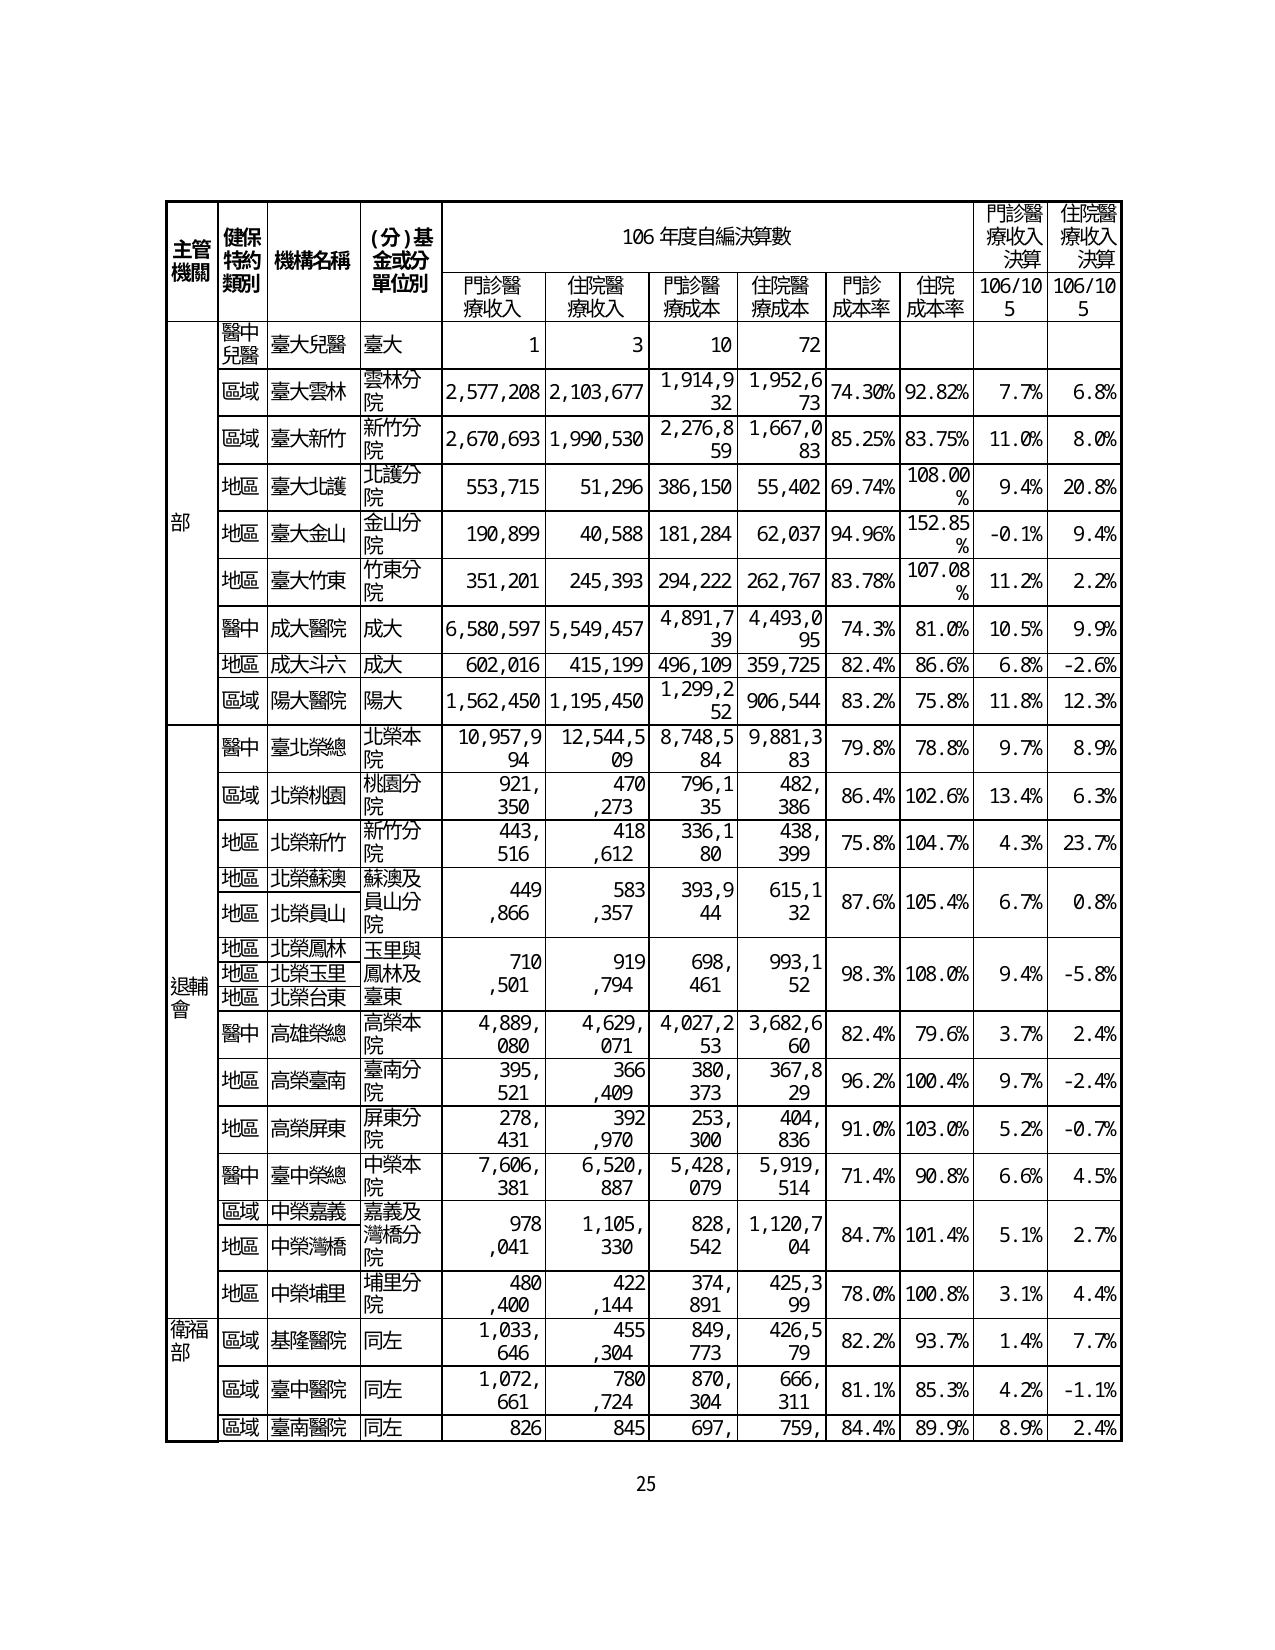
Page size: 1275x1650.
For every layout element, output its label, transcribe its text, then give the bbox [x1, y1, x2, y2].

table_cell 2.2% [1048, 559, 1120, 605]
table_cell 高雄榮總 [268, 1012, 360, 1058]
table_cell 地區 [219, 1107, 267, 1152]
table_cell 553,715 [443, 465, 545, 510]
table_cell 屏東分院 [361, 1107, 441, 1152]
table_cell -0.7% [1048, 1107, 1120, 1152]
table_cell 919,794 [546, 938, 648, 1010]
table_cell 地區 [219, 893, 267, 937]
table_cell 84.4% [827, 1416, 899, 1440]
table_cell 336,180 [650, 821, 737, 866]
table_header 住院醫療收入決算 [1048, 203, 1120, 272]
table_cell 1,033,646 [443, 1319, 545, 1365]
table_cell 地區 [219, 938, 267, 961]
table_cell 5,549,457 [546, 607, 648, 652]
table_cell 臺中榮總 [268, 1154, 360, 1200]
table_cell -0.1% [974, 512, 1047, 558]
table_cell 81.1% [827, 1367, 899, 1414]
table_cell 門診醫 療收入 [443, 273, 545, 321]
table_cell 1,952,673 [738, 370, 825, 415]
table_cell 351,201 [443, 559, 545, 605]
table_cell 69.74% [827, 465, 899, 510]
table_cell 23.7% [1048, 821, 1120, 866]
table_cell 84.7% [827, 1201, 899, 1270]
table_cell 基隆醫院 [268, 1319, 360, 1365]
table_cell 449,866 [443, 868, 545, 937]
table_cell 同左 [361, 1367, 441, 1414]
table_cell 278,431 [443, 1107, 545, 1152]
table_cell 710,501 [443, 938, 545, 1010]
table_cell 中榮嘉義 [268, 1201, 360, 1224]
table_cell 104.7% [901, 821, 973, 866]
table_cell 10,957,994 [443, 726, 545, 772]
table_cell 地區 [219, 987, 267, 1010]
table_cell 3.7% [974, 1012, 1047, 1058]
table_cell 86.6% [901, 654, 973, 677]
table_cell 北榮台東 [268, 987, 360, 1010]
table_cell 新竹分院 [361, 417, 441, 463]
table_cell 1,120,704 [738, 1201, 825, 1270]
table_cell 83.78% [827, 559, 899, 605]
table_cell 11.2% [974, 559, 1047, 605]
table_cell 區域 [219, 1367, 267, 1414]
table_cell 區域 [219, 417, 267, 463]
table_cell 9.7% [974, 726, 1047, 772]
table_cell 496,109 [650, 654, 737, 677]
table_cell 253,300 [650, 1107, 737, 1152]
table_cell 87.6% [827, 868, 899, 937]
table_cell 區域 [219, 1416, 267, 1440]
table_cell 10.5% [974, 607, 1047, 652]
table_cell 3 [546, 322, 648, 368]
table_header (分)基金或分單位別 [361, 203, 441, 321]
table_cell 386,150 [650, 465, 737, 510]
table_cell 地區 [219, 1272, 267, 1317]
table_cell 55,402 [738, 465, 825, 510]
table_cell 906,544 [738, 678, 825, 724]
table_cell 區域 [219, 678, 267, 724]
table_cell 83.2% [827, 678, 899, 724]
table_cell 426,579 [738, 1319, 825, 1365]
table_cell 成大斗六 [268, 654, 360, 677]
table_cell 地區 [219, 559, 267, 605]
table_cell 1,299,252 [650, 678, 737, 724]
table_cell 4,493,095 [738, 607, 825, 652]
table_cell 區域 [219, 1201, 267, 1224]
table_cell 3.1% [974, 1272, 1047, 1317]
table_cell 11.8% [974, 678, 1047, 724]
table_cell 666,311 [738, 1367, 825, 1414]
table_cell 393,944 [650, 868, 737, 937]
table_cell 12,544,509 [546, 726, 648, 772]
table_cell 190,899 [443, 512, 545, 558]
table_cell 845 [546, 1416, 648, 1440]
table_cell 4,629,071 [546, 1012, 648, 1058]
table_cell 1,195,450 [546, 678, 648, 724]
table_cell 中榮埔里 [268, 1272, 360, 1317]
table_cell 6.3% [1048, 773, 1120, 819]
table_cell 衛福部 [168, 1319, 217, 1440]
table_cell 臺中醫院 [268, 1367, 360, 1414]
table_cell 7.7% [974, 370, 1047, 415]
table_cell 中榮本院 [361, 1154, 441, 1200]
table_cell 門診醫 療成本 [650, 273, 737, 321]
table_cell -2.6% [1048, 654, 1120, 677]
table_cell 區域 [219, 370, 267, 415]
table_cell 醫中兒醫 [219, 322, 267, 368]
table_cell 71.4% [827, 1154, 899, 1200]
table_cell 1 [443, 322, 545, 368]
table_cell 2.4% [1048, 1012, 1120, 1058]
table_cell 醫中 [219, 607, 267, 652]
table_cell 高榮屏東 [268, 1107, 360, 1152]
table_cell 78.8% [901, 726, 973, 772]
table_cell 1,072,661 [443, 1367, 545, 1414]
table_cell 480,400 [443, 1272, 545, 1317]
table_cell 嘉義及灣橋分院 [361, 1201, 441, 1270]
table_cell 4,027,253 [650, 1012, 737, 1058]
table_cell 臺大兒醫 [268, 322, 360, 368]
table_cell 11.0% [974, 417, 1047, 463]
table_cell 392,970 [546, 1107, 648, 1152]
table_cell 108.00% [901, 465, 973, 510]
table_cell 82.4% [827, 1012, 899, 1058]
table_cell 同左 [361, 1319, 441, 1365]
table_cell 870,304 [650, 1367, 737, 1414]
table_header 主管機關 [168, 203, 217, 321]
table_cell 470,273 [546, 773, 648, 819]
table_cell 地區 [219, 654, 267, 677]
table_cell 404,836 [738, 1107, 825, 1152]
table_cell 92.82% [901, 370, 973, 415]
table_cell 51,296 [546, 465, 648, 510]
table_cell 金山分院 [361, 512, 441, 558]
table_cell 13.4% [974, 773, 1047, 819]
table_cell 9.4% [974, 938, 1047, 1010]
table_cell -1.1% [1048, 1367, 1120, 1414]
table_cell 北榮員山 [268, 893, 360, 937]
table_cell 759, [738, 1416, 825, 1440]
table_cell 臺南分院 [361, 1059, 441, 1105]
table_cell 1,562,450 [443, 678, 545, 724]
table_cell 北榮桃園 [268, 773, 360, 819]
table_cell 98.3% [827, 938, 899, 1010]
table_header 106年度自編決算數 [443, 203, 973, 272]
table_cell 20.8% [1048, 465, 1120, 510]
table_cell 地區 [219, 821, 267, 866]
table_cell 5,919,514 [738, 1154, 825, 1200]
table_cell 395,521 [443, 1059, 545, 1105]
table_cell 玉里與鳳林及臺東 [361, 938, 441, 1010]
table_cell 醫中 [219, 1154, 267, 1200]
table_cell 4.3% [974, 821, 1047, 866]
table_cell 1.4% [974, 1319, 1047, 1365]
table_cell 退輔會 [168, 726, 217, 1317]
table_cell 366,409 [546, 1059, 648, 1105]
table_cell 152.85% [901, 512, 973, 558]
table_cell 8.0% [1048, 417, 1120, 463]
table_cell 成大醫院 [268, 607, 360, 652]
table_cell 380,373 [650, 1059, 737, 1105]
table_cell 86.4% [827, 773, 899, 819]
table_cell 780,724 [546, 1367, 648, 1414]
table_cell 62,037 [738, 512, 825, 558]
table_cell 10 [650, 322, 737, 368]
table_cell 583,357 [546, 868, 648, 937]
table_cell 425,399 [738, 1272, 825, 1317]
table_cell 臺大新竹 [268, 417, 360, 463]
table_cell 79.8% [827, 726, 899, 772]
table_cell 6.7% [974, 868, 1047, 937]
table_cell 106/105 [1048, 273, 1120, 321]
table_cell 1,990,530 [546, 417, 648, 463]
table_header 健保特約類別 [219, 203, 267, 321]
table_cell 成大 [361, 607, 441, 652]
table_cell 4,891,739 [650, 607, 737, 652]
table_cell 9.4% [1048, 512, 1120, 558]
table_cell 106/105 [974, 273, 1047, 321]
table_cell 8.9% [974, 1416, 1047, 1440]
table_cell 262,767 [738, 559, 825, 605]
table_cell 697, [650, 1416, 737, 1440]
table_cell [901, 322, 973, 368]
table_cell 796,135 [650, 773, 737, 819]
table_header 門診醫療收入決算 [974, 203, 1047, 272]
table_cell 108.0% [901, 938, 973, 1010]
table_cell 993,152 [738, 938, 825, 1010]
table_cell 桃園分院 [361, 773, 441, 819]
table_cell 418,612 [546, 821, 648, 866]
table_cell 100.8% [901, 1272, 973, 1317]
table_cell 地區 [219, 963, 267, 986]
table_cell [827, 322, 899, 368]
table_cell 地區 [219, 868, 267, 891]
table_cell 住院 成本率 [901, 273, 973, 321]
table_cell 2.4% [1048, 1416, 1120, 1440]
table_cell 615,132 [738, 868, 825, 937]
table_cell 94.96% [827, 512, 899, 558]
table_cell 地區 [219, 465, 267, 510]
table_cell 住院醫 療收入 [546, 273, 648, 321]
table_cell 區域 [219, 1319, 267, 1365]
table_cell 6.6% [974, 1154, 1047, 1200]
table_cell 85.3% [901, 1367, 973, 1414]
table_cell 臺大雲林 [268, 370, 360, 415]
table_cell 3,682,660 [738, 1012, 825, 1058]
table_cell 6,580,597 [443, 607, 545, 652]
table_cell 4.4% [1048, 1272, 1120, 1317]
table_cell 8.9% [1048, 726, 1120, 772]
table_cell 臺北榮總 [268, 726, 360, 772]
table_cell 9.9% [1048, 607, 1120, 652]
table_cell 臺大金山 [268, 512, 360, 558]
table_cell 294,222 [650, 559, 737, 605]
table_cell 中榮灣橋 [268, 1226, 360, 1270]
table_cell 367,829 [738, 1059, 825, 1105]
table_cell 6,520,887 [546, 1154, 648, 1200]
table_cell 374,891 [650, 1272, 737, 1317]
table_cell 陽大醫院 [268, 678, 360, 724]
table_cell 區域 [219, 773, 267, 819]
table_cell 高榮本院 [361, 1012, 441, 1058]
table_cell 101.4% [901, 1201, 973, 1270]
table_cell 2,276,859 [650, 417, 737, 463]
table_cell 105.4% [901, 868, 973, 937]
table_cell 93.7% [901, 1319, 973, 1365]
table_cell 門診 成本率 [827, 273, 899, 321]
table_cell 陽大 [361, 678, 441, 724]
table_cell 6.8% [1048, 370, 1120, 415]
table_cell 7,606,381 [443, 1154, 545, 1200]
table_cell 新竹分院 [361, 821, 441, 866]
table_cell -2.4% [1048, 1059, 1120, 1105]
table_cell 75.8% [827, 821, 899, 866]
table_cell 0.8% [1048, 868, 1120, 937]
table_cell 921,350 [443, 773, 545, 819]
table_cell 359,725 [738, 654, 825, 677]
table_cell 107.08% [901, 559, 973, 605]
table_cell 978,041 [443, 1201, 545, 1270]
table_cell 79.6% [901, 1012, 973, 1058]
table_cell 74.3% [827, 607, 899, 652]
table_cell 1,105,330 [546, 1201, 648, 1270]
table_cell 蘇澳及員山分院 [361, 868, 441, 937]
table_cell 4.5% [1048, 1154, 1120, 1200]
table_cell 40,588 [546, 512, 648, 558]
table_cell 地區 [219, 1059, 267, 1105]
table_cell 828,542 [650, 1201, 737, 1270]
table_cell 北榮本院 [361, 726, 441, 772]
table_cell 1,667,083 [738, 417, 825, 463]
table_cell 9,881,383 [738, 726, 825, 772]
table_cell 74.30% [827, 370, 899, 415]
table_cell 臺大 [361, 322, 441, 368]
table_cell 102.6% [901, 773, 973, 819]
table_cell 438,399 [738, 821, 825, 866]
table_cell 4.2% [974, 1367, 1047, 1414]
table_cell 72 [738, 322, 825, 368]
table_cell 245,393 [546, 559, 648, 605]
table_cell 849,773 [650, 1319, 737, 1365]
table_cell 698,461 [650, 938, 737, 1010]
table_cell 96.2% [827, 1059, 899, 1105]
table_cell 醫中 [219, 1012, 267, 1058]
table_cell 5.2% [974, 1107, 1047, 1152]
table_cell 北榮玉里 [268, 963, 360, 986]
table_cell 103.0% [901, 1107, 973, 1152]
table_cell 北護分院 [361, 465, 441, 510]
table_cell 78.0% [827, 1272, 899, 1317]
table_cell 85.25% [827, 417, 899, 463]
table_cell 6.8% [974, 654, 1047, 677]
table_cell [974, 322, 1047, 368]
table_cell 75.8% [901, 678, 973, 724]
table_cell 826 [443, 1416, 545, 1440]
table_cell 部 [168, 322, 217, 724]
table_cell 9.4% [974, 465, 1047, 510]
table_cell 8,748,584 [650, 726, 737, 772]
table_cell -5.8% [1048, 938, 1120, 1010]
table_cell 同左 [361, 1416, 441, 1440]
table_cell 181,284 [650, 512, 737, 558]
table_cell 地區 [219, 1226, 267, 1270]
table_cell 4,889,080 [443, 1012, 545, 1058]
table_cell 89.9% [901, 1416, 973, 1440]
table_cell 竹東分院 [361, 559, 441, 605]
table_cell 415,199 [546, 654, 648, 677]
table_cell 5.1% [974, 1201, 1047, 1270]
table_cell 12.3% [1048, 678, 1120, 724]
table_cell 北榮鳳林 [268, 938, 360, 961]
table_cell 82.2% [827, 1319, 899, 1365]
table_cell 北榮新竹 [268, 821, 360, 866]
table_cell 2,103,677 [546, 370, 648, 415]
table_cell 成大 [361, 654, 441, 677]
table_cell 醫中 [219, 726, 267, 772]
table_cell 臺大北護 [268, 465, 360, 510]
table_cell 雲林分院 [361, 370, 441, 415]
table_cell 住院醫 療成本 [738, 273, 825, 321]
table_cell 1,914,932 [650, 370, 737, 415]
table_cell 81.0% [901, 607, 973, 652]
table_cell 455,304 [546, 1319, 648, 1365]
table_cell 91.0% [827, 1107, 899, 1152]
table_cell 埔里分院 [361, 1272, 441, 1317]
table_cell 602,016 [443, 654, 545, 677]
table_header 機構名稱 [268, 203, 360, 321]
table_cell 臺大竹東 [268, 559, 360, 605]
table_cell 高榮臺南 [268, 1059, 360, 1105]
table_cell 83.75% [901, 417, 973, 463]
table_cell 地區 [219, 512, 267, 558]
table_cell 2,670,693 [443, 417, 545, 463]
table_cell 5,428,079 [650, 1154, 737, 1200]
table_cell 臺南醫院 [268, 1416, 360, 1440]
table_cell 82.4% [827, 654, 899, 677]
table_cell 7.7% [1048, 1319, 1120, 1365]
table_cell 422,144 [546, 1272, 648, 1317]
table_cell 9.7% [974, 1059, 1047, 1105]
table_cell 2.7% [1048, 1201, 1120, 1270]
table_cell 北榮蘇澳 [268, 868, 360, 891]
table_cell [1048, 322, 1120, 368]
table_cell 443,516 [443, 821, 545, 866]
table_cell 2,577,208 [443, 370, 545, 415]
table_cell 90.8% [901, 1154, 973, 1200]
table_cell 100.4% [901, 1059, 973, 1105]
table_cell 482,386 [738, 773, 825, 819]
